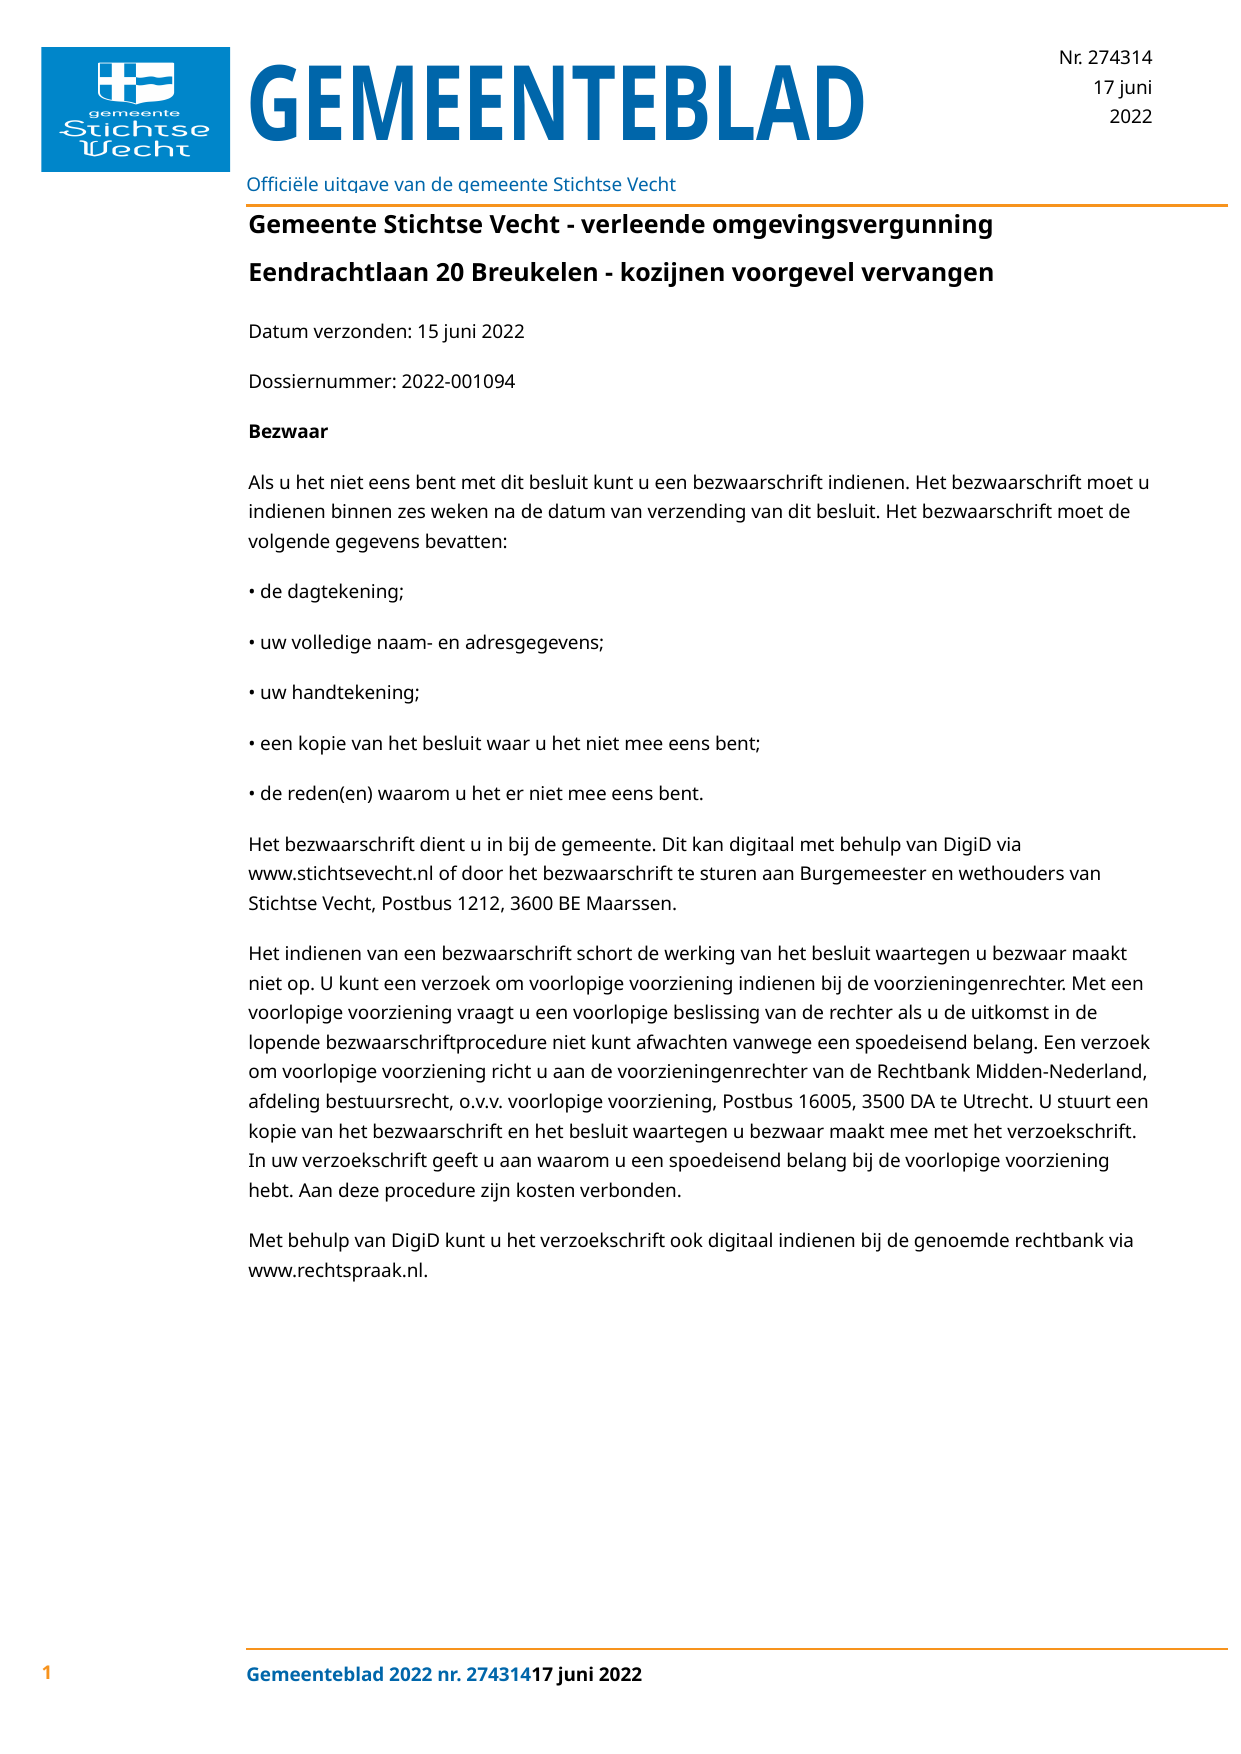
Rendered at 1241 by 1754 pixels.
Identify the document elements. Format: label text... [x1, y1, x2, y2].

picture [99, 63, 135, 101]
text Gemeente Stichtse Vecht - verleende omgevingsvergunning Eendrachtlaan 20 Breukelen - kozijnen voorgevel vervangen [248, 207, 1152, 288]
text • uw handtekening; [248, 679, 1152, 705]
picture [137, 63, 174, 103]
text Datum verzonden: 15 juni 2022 [248, 318, 1152, 344]
text Het bezwaarschrift dient u in bij de gemeente. Dit kan digitaal met behulp van DigiD via www.stichtsevecht.nl of door het bezwaarschrift te sturen aan Burgemeester en wethouders van Stichtse Vecht, Postbus 1212, 3600 BE Maarssen. [248, 831, 1152, 916]
text • uw volledige naam- en adresgegevens; [248, 629, 1152, 655]
text • een kopie van het besluit waar u het niet mee eens bent; [248, 730, 1152, 756]
text • de dagtekening; [248, 579, 1152, 604]
text • de reden(en) waarom u het er niet mee eens bent. [248, 780, 1152, 806]
text Het indienen van een bezwaarschrift schort de werking van het besluit waartegen u bezwaar maakt niet op. U kunt een verzoek om voorlopige voorziening indienen bij de voorzieningenrechter. Met een voorlopige voorziening vraagt u een voorlopige beslissing van de rechter als u de uitkomst in de lopende bezwaarschriftprocedure niet kunt afwachten vanwege een spoedeisend belang. Een verzoek om voorlopige voorziening richt u aan de voorzieningenrechter van de Rechtbank Midden-Nederland, afdeling bestuursrecht, o.v.v. voorlopige voorziening, Postbus 16005, 3500 DA te Utrecht. U stuurt een kopie van het bezwaarschrift en het besluit waartegen u bezwaar maakt mee met het verzoekschrift. In uw verzoekschrift geeft u aan waarom u een spoedeisend belang bij de voorlopige voorziening hebt. Aan deze procedure zijn kosten verbonden. [248, 940, 1152, 1203]
text Met behulp van DigiD kunt u het verzoekschrift ook digitaal indienen bij de genoemde rechtbank via www.rechtspraak.nl. [248, 1227, 1152, 1283]
text Als u het niet eens bent met dit besluit kunt u een bezwaarschrift indienen. Het bezwaarschrift moet u indienen binnen zes weken na de datum van verzending van dit besluit. Het bezwaarschrift moet de volgende gegevens bevatten: [248, 469, 1152, 554]
text Bezwaar [248, 419, 1152, 444]
text Dossiernummer: 2022-001094 [248, 368, 1152, 394]
